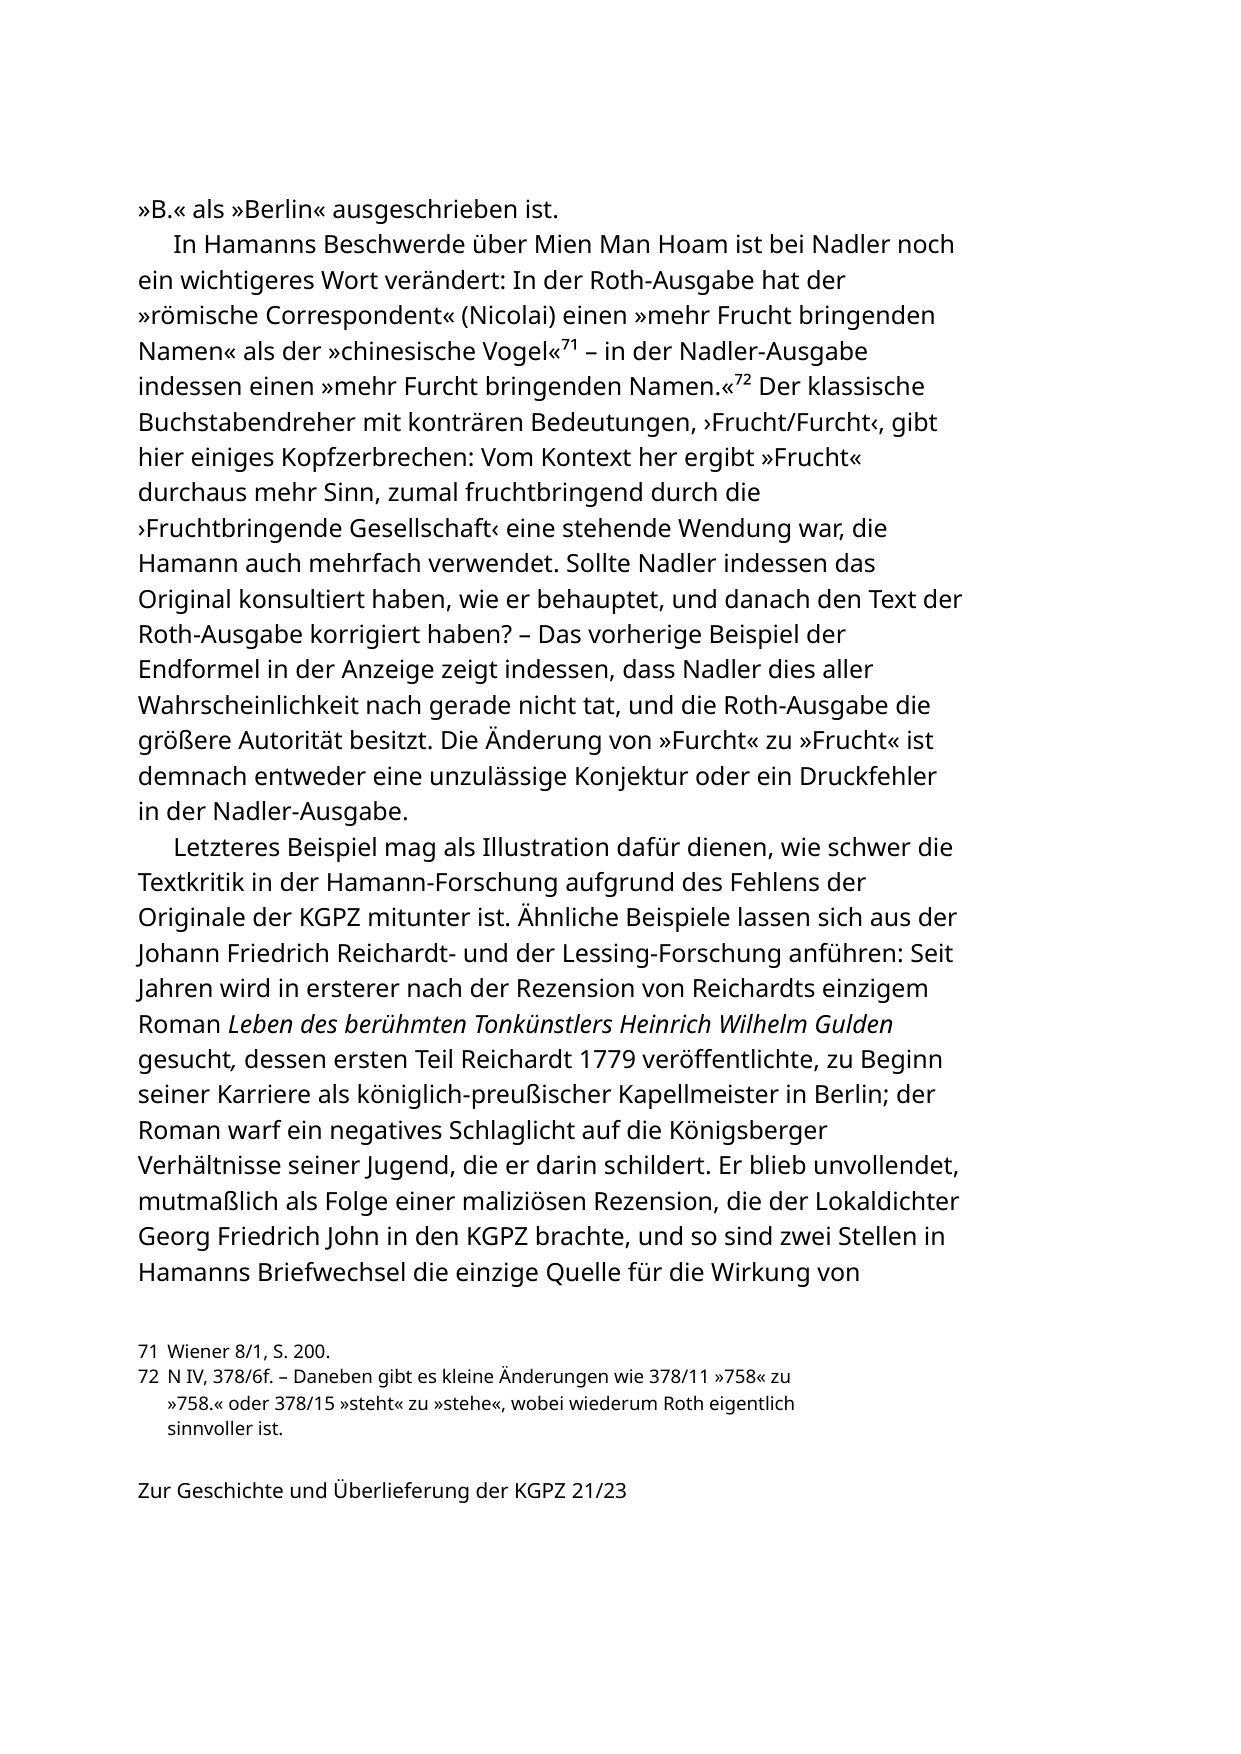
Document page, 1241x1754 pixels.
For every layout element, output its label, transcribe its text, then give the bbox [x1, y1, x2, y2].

text »B.« als »Berlin« ausgeschrieben ist. [138, 190, 964, 226]
text Letzteres Beispiel mag als Illustration dafür dienen, wie schwer die Textkritik in der Hamann-Forschung aufgrund des Fehlens der Originale der KGPZ mitunter ist. Ähnliche Beispiele lassen sich aus der Johann Friedrich Reichardt- und der Lessing-Forschung anführen: Seit Jahren wird in ersterer nach der Rezension von Reichardts einzigem Roman Leben des berühmten Tonkünstlers Heinrich Wilhelm Gulden gesucht, dessen ersten Teil Reichardt 1779 veröffentlichte, zu Beginn seiner Karriere als königlich-preußischer Kapellmeister in Berlin; der Roman warf ein negatives Schlaglicht auf die Königsberger Verhältnisse seiner Jugend, die er darin schildert. Er blieb unvollendet, mutmaßlich als Folge einer maliziösen Rezension, die der Lokaldichter Georg Friedrich John in den KGPZ brachte, und so sind zwei Stellen in Hamanns Briefwechsel die einzige Quelle für die Wirkung von [138, 828, 964, 1288]
text N IV, 378/6f. – Daneben gibt es kleine Änderungen wie 378/11 »758« zu »758.« oder 378/15 »steht« zu »stehe«, wobei wiederum Roth eigentlich sinnvoller ist. [138, 1363, 846, 1441]
text In Hamanns Beschwerde über Mien Man Hoam ist bei Nadler noch ein wichtigeres Wort verändert: In der Roth-Ausgabe hat der »römische Correspondent« (Nicolai) einen »mehr Frucht bringenden Namen« als der »chinesische Vogel« – in der Nadler-Ausgabe indessen einen »mehr Furcht bringenden Namen.« Der klassische Buchstabendreher mit konträren Bedeutungen, ›Frucht/Furcht‹, gibt hier einiges Kopfzerbrechen: Vom Kontext her ergibt »Frucht« durchaus mehr Sinn, zumal fruchtbringend durch die ›Fruchtbringende Gesellschaft‹ eine stehende Wendung war, die Hamann auch mehrfach verwendet. Sollte Nadler indessen das Original konsultiert haben, wie er behauptet, und danach den Text der Roth-Ausgabe korrigiert haben? – Das vorherige Beispiel der Endformel in der Anzeige zeigt indessen, dass Nadler dies aller Wahrscheinlichkeit nach gerade nicht tat, und die Roth-Ausgabe die größere Autorität besitzt. Die Änderung von »Furcht« zu »Frucht« ist demnach entweder eine unzulässige Konjektur oder ein Druckfehler in der Nadler-Ausgabe. [138, 226, 964, 828]
text Wiener 8/1, S. 200. [138, 1337, 846, 1363]
